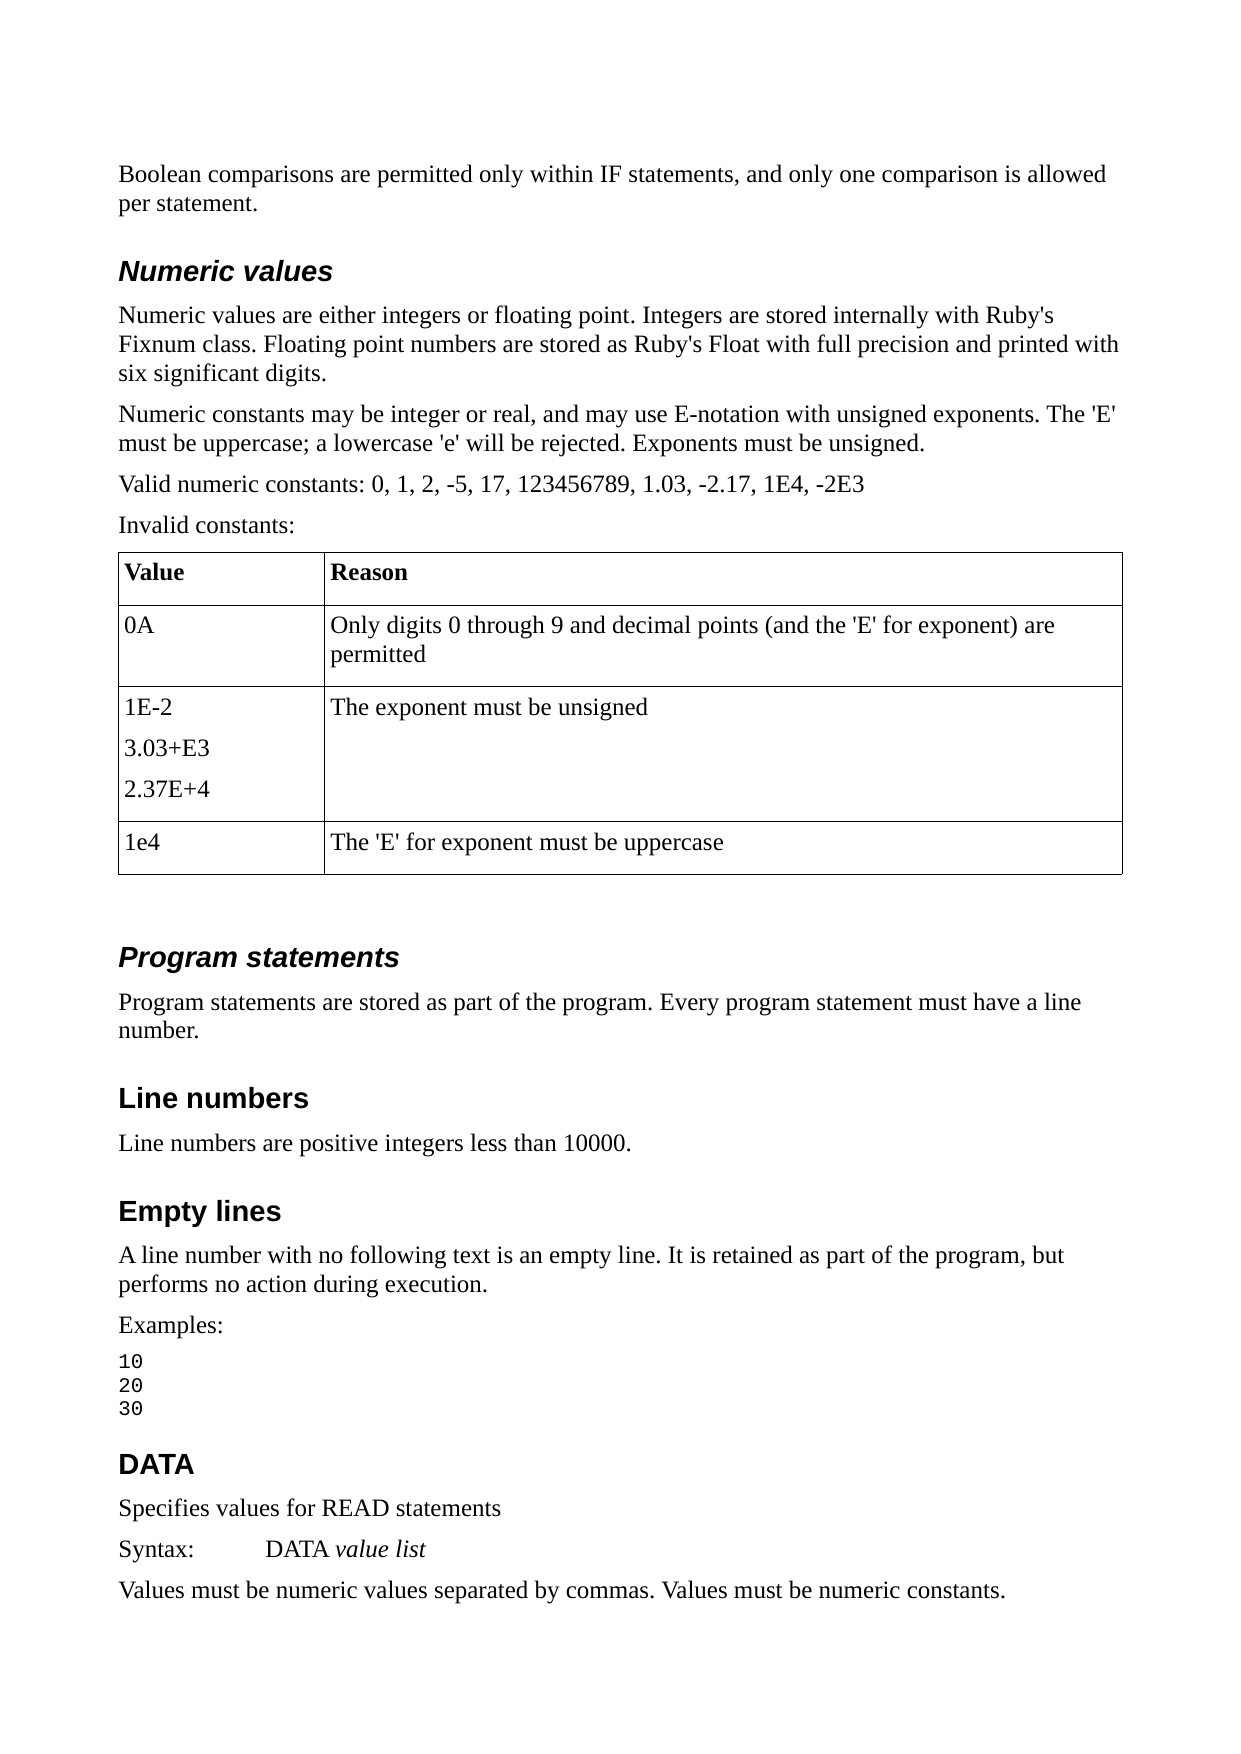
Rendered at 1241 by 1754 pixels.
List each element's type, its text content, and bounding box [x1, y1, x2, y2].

table_cell The 'E' for exponent must be uppercase [325, 822, 1122, 874]
text 30 [118, 1398, 1122, 1422]
text Syntax: DATA value list [118, 1534, 1122, 1563]
subtitle Numeric values [118, 254, 1122, 288]
text 10 [118, 1351, 1122, 1375]
subtitle DATA [118, 1447, 1122, 1481]
text Line numbers are positive integers less than 10000. [118, 1128, 1122, 1156]
text Invalid constants: [118, 510, 1122, 539]
text Boolean comparisons are permitted only within IF statements, and only one comparison is allowed per statement. [118, 159, 1122, 217]
text Numeric constants may be integer or real, and may use E-notation with unsigned exponents. The 'E' must be uppercase; a lowercase 'e' will be rejected. Exponents must be unsigned. [118, 399, 1122, 457]
table_cell Only digits 0 through 9 and decimal points (and the 'E' for exponent) are permitted [325, 606, 1122, 686]
text Specifies values for READ statements [118, 1493, 1122, 1522]
table_cell 1E-2 3.03+E3 2.37E+4 [119, 687, 324, 821]
table_cell 1e4 [119, 822, 324, 874]
text Program statements are stored as part of the program. Every program statement must have a line number. [118, 987, 1122, 1044]
text Values must be numeric values separated by commas. Values must be numeric constants. [118, 1576, 1122, 1604]
subtitle Line numbers [118, 1082, 1122, 1115]
table_header Reason [325, 553, 1122, 604]
subtitle Empty lines [118, 1194, 1122, 1227]
subtitle Program statements [118, 941, 1122, 974]
text Numeric values are either integers or floating point. Integers are stored internally with Ruby's Fixnum class. Floating point numbers are stored as Ruby's Float with full precision and printed with six significant digits. [118, 300, 1122, 387]
table_cell The exponent must be unsigned [325, 687, 1122, 821]
text Examples: [118, 1310, 1122, 1339]
text A line number with no following text is an empty line. It is retained as part of the program, but performs no action during execution. [118, 1240, 1122, 1297]
text 20 [118, 1375, 1122, 1398]
text Valid numeric constants: 0, 1, 2, -5, 17, 123456789, 1.03, -2.17, 1E4, -2E3 [118, 469, 1122, 498]
table_header Value [119, 553, 324, 604]
table_cell 0A [119, 606, 324, 686]
